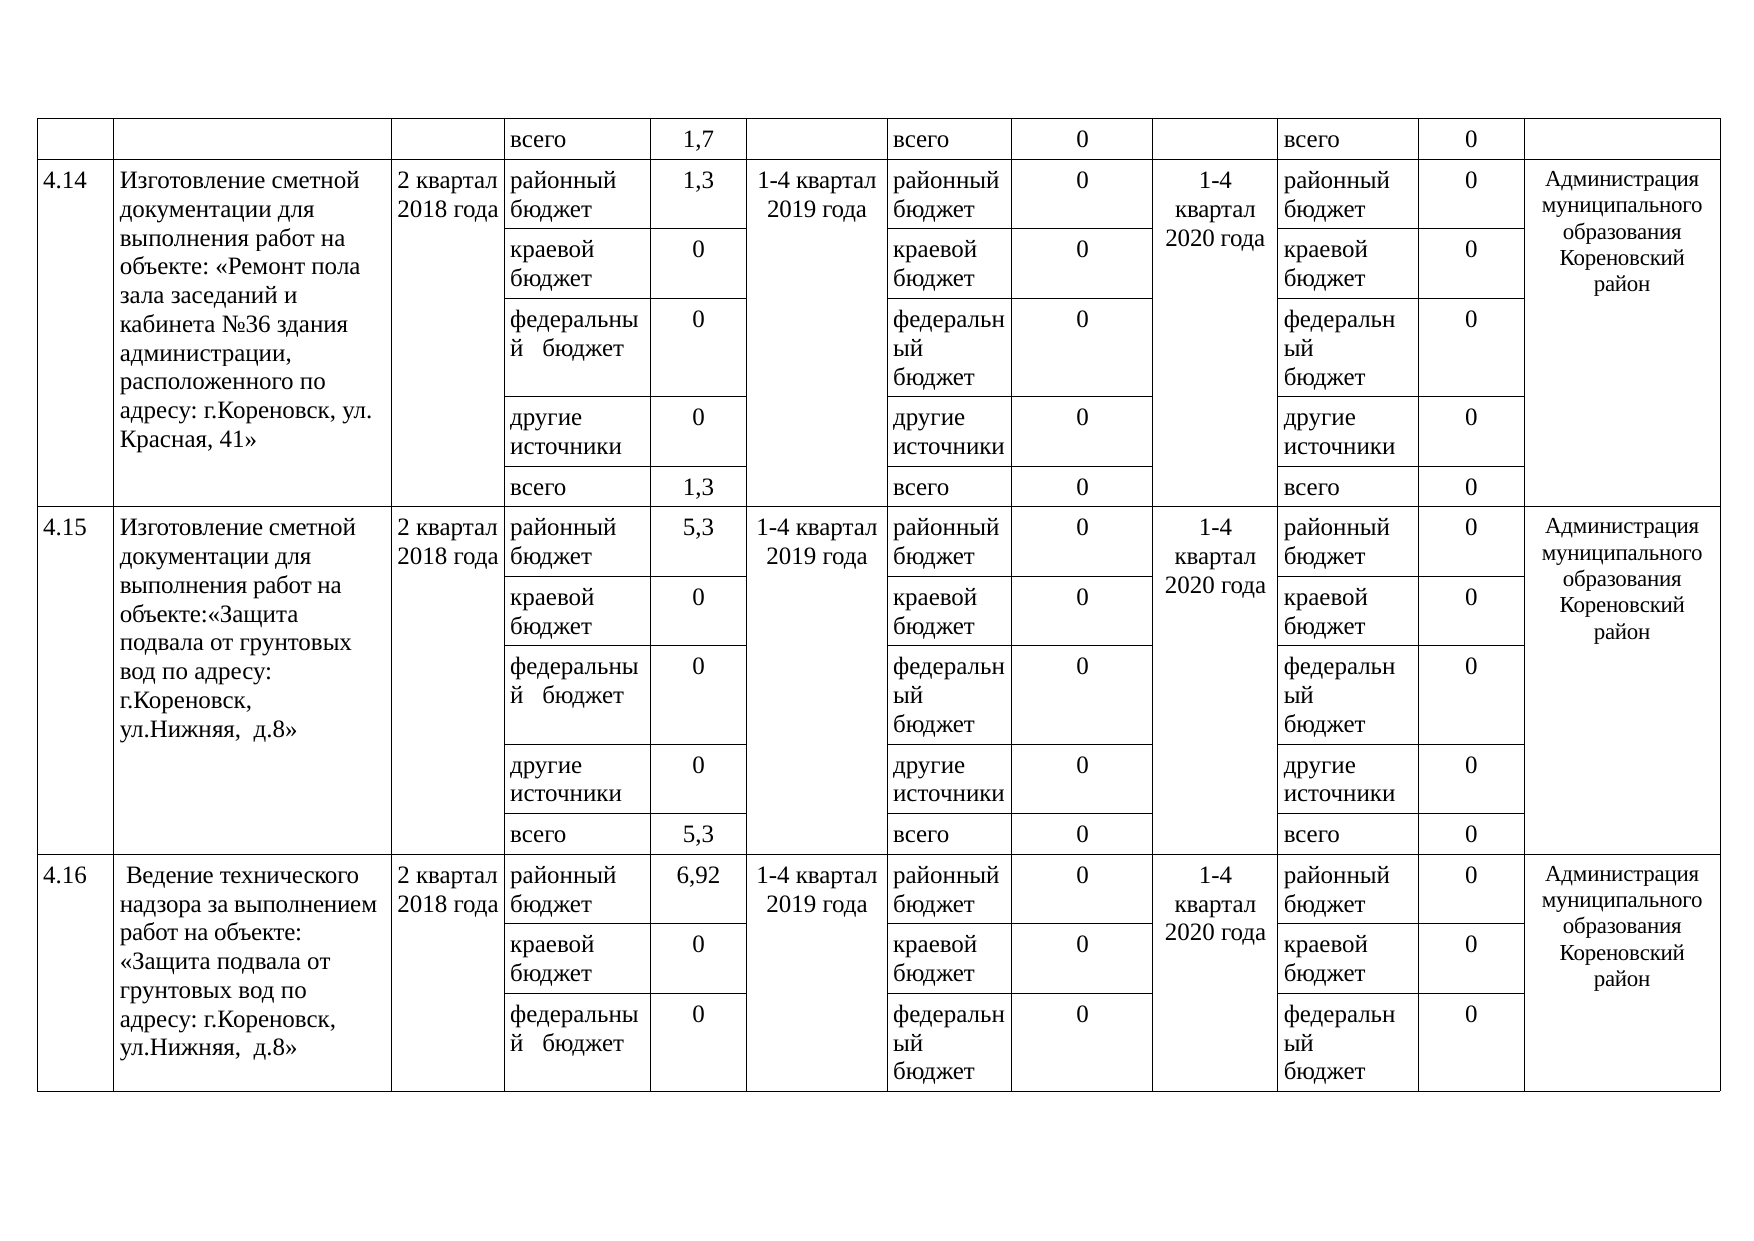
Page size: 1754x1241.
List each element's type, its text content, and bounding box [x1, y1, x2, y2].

table_cell 0 [1419, 924, 1524, 993]
table_cell федеральный бюджет [505, 646, 650, 743]
table_cell 0 [1012, 745, 1152, 813]
table_cell федеральный бюджет [888, 299, 1011, 396]
table_cell всего [888, 119, 1011, 159]
table_cell федеральный бюджет [1278, 299, 1418, 396]
table_cell федеральный бюджет [1278, 646, 1418, 743]
table_cell Ведение технического надзора за выполнением работ на объекте: «Защита подвала от грунтовых вод по адресу: г.Кореновск, ул.Нижняя, д.8» [114, 855, 391, 1091]
table_cell 1-4 квартал 2019 года [747, 160, 887, 506]
table_cell 0 [1419, 397, 1524, 466]
table_cell 0 [651, 577, 746, 645]
table_cell 1-4 квартал 2020 года [1153, 160, 1277, 506]
table_cell краевой бюджет [888, 577, 1011, 645]
table_cell Изготовление сметной документации для выполнения работ на объекте:«Защита подвала от грунтовых вод по адресу: г.Кореновск, ул.Нижняя, д.8» [114, 507, 391, 854]
table_cell районный бюджет [505, 855, 650, 923]
table_cell 0 [1419, 855, 1524, 923]
table_cell 0 [1012, 924, 1152, 993]
table_cell 2 квартал 2018 года [392, 855, 504, 1091]
table_cell 0 [1012, 160, 1152, 228]
table_cell 0 [1012, 397, 1152, 466]
table_cell 1-4 квартал 2019 года [747, 507, 887, 854]
table_cell краевой бюджет [505, 229, 650, 298]
table_cell Администрация муниципального образования Кореновский район [1525, 160, 1720, 506]
table_cell всего [505, 119, 650, 159]
table_cell всего [505, 814, 650, 854]
table_cell другие источники [505, 397, 650, 466]
table_cell 0 [1419, 814, 1524, 854]
table_cell 4.14 [38, 160, 113, 506]
table_cell 0 [1012, 299, 1152, 396]
table_cell 5,3 [651, 507, 746, 576]
table_cell всего [888, 467, 1011, 506]
table_cell районный бюджет [1278, 855, 1418, 923]
table_cell районный бюджет [1278, 160, 1418, 228]
table_cell районный бюджет [1278, 507, 1418, 576]
table_cell 0 [651, 924, 746, 993]
table_cell 0 [651, 299, 746, 396]
table_cell районный бюджет [888, 160, 1011, 228]
table_cell 4.16 [38, 855, 113, 1091]
table_cell 1-4 квартал 2020 года [1153, 855, 1277, 1091]
table_cell 0 [651, 994, 746, 1091]
table_cell другие источники [888, 397, 1011, 466]
table_cell 5,3 [651, 814, 746, 854]
table_cell 0 [1419, 119, 1524, 159]
table_cell 0 [1012, 855, 1152, 923]
table_cell 6,92 [651, 855, 746, 923]
table_cell федеральный бюджет [1278, 994, 1418, 1091]
table_cell 0 [651, 229, 746, 298]
table_cell [38, 119, 113, 159]
table_cell всего [1278, 467, 1418, 506]
table_cell 2 квартал 2018 года [392, 160, 504, 506]
table_cell Администрация муниципального образования Кореновский район [1525, 855, 1720, 1091]
table_cell районный бюджет [888, 855, 1011, 923]
table_cell федеральный бюджет [888, 646, 1011, 743]
table_cell 0 [1419, 507, 1524, 576]
table_cell 0 [1419, 577, 1524, 645]
table_cell 1,3 [651, 160, 746, 228]
table_cell 4.15 [38, 507, 113, 854]
table_cell краевой бюджет [505, 577, 650, 645]
table_cell районный бюджет [888, 507, 1011, 576]
table_cell 0 [1419, 745, 1524, 813]
table_cell всего [505, 467, 650, 506]
table_cell федеральный бюджет [505, 299, 650, 396]
table_cell 0 [1419, 229, 1524, 298]
table_cell 1-4 квартал 2019 года [747, 855, 887, 1091]
table_cell [747, 119, 887, 159]
table_cell краевой бюджет [505, 924, 650, 993]
table_cell краевой бюджет [888, 229, 1011, 298]
table_cell краевой бюджет [1278, 229, 1418, 298]
table_cell 0 [1419, 160, 1524, 228]
table_cell 0 [651, 745, 746, 813]
table_cell 1,7 [651, 119, 746, 159]
table_cell другие источники [505, 745, 650, 813]
table_cell федеральный бюджет [888, 994, 1011, 1091]
table_cell 1,3 [651, 467, 746, 506]
table_cell 0 [1012, 119, 1152, 159]
table_cell [392, 119, 504, 159]
table_cell всего [1278, 119, 1418, 159]
table_cell всего [1278, 814, 1418, 854]
table_cell Изготовление сметной документации для выполнения работ на объекте: «Ремонт пола зала заседаний и кабинета №36 здания администрации, расположенного по адресу: г.Кореновск, ул. Красная, 41» [114, 160, 391, 506]
table_cell краевой бюджет [1278, 924, 1418, 993]
table_cell 0 [1419, 467, 1524, 506]
table_cell 0 [1419, 994, 1524, 1091]
table_cell 0 [1012, 577, 1152, 645]
table_cell 0 [651, 397, 746, 466]
table_cell районный бюджет [505, 160, 650, 228]
table_cell 0 [1419, 646, 1524, 743]
table_cell другие источники [888, 745, 1011, 813]
table_cell Администрация муниципального образования Кореновский район [1525, 507, 1720, 854]
table_cell всего [888, 814, 1011, 854]
table_cell [1525, 119, 1720, 159]
table_cell краевой бюджет [888, 924, 1011, 993]
table_cell 0 [1012, 467, 1152, 506]
table_cell 0 [1012, 994, 1152, 1091]
table_cell 1-4 квартал 2020 года [1153, 507, 1277, 854]
table_cell федеральный бюджет [505, 994, 650, 1091]
table_cell краевой бюджет [1278, 577, 1418, 645]
table_cell [114, 119, 391, 159]
table_cell 0 [1012, 646, 1152, 743]
table_cell районный бюджет [505, 507, 650, 576]
table_cell 0 [1012, 507, 1152, 576]
table_cell другие источники [1278, 745, 1418, 813]
table_cell 0 [1012, 814, 1152, 854]
table_cell 2 квартал 2018 года [392, 507, 504, 854]
table_cell 0 [1419, 299, 1524, 396]
table_cell 0 [1012, 229, 1152, 298]
table_cell другие источники [1278, 397, 1418, 466]
table_cell 0 [651, 646, 746, 743]
table_cell [1153, 119, 1277, 159]
